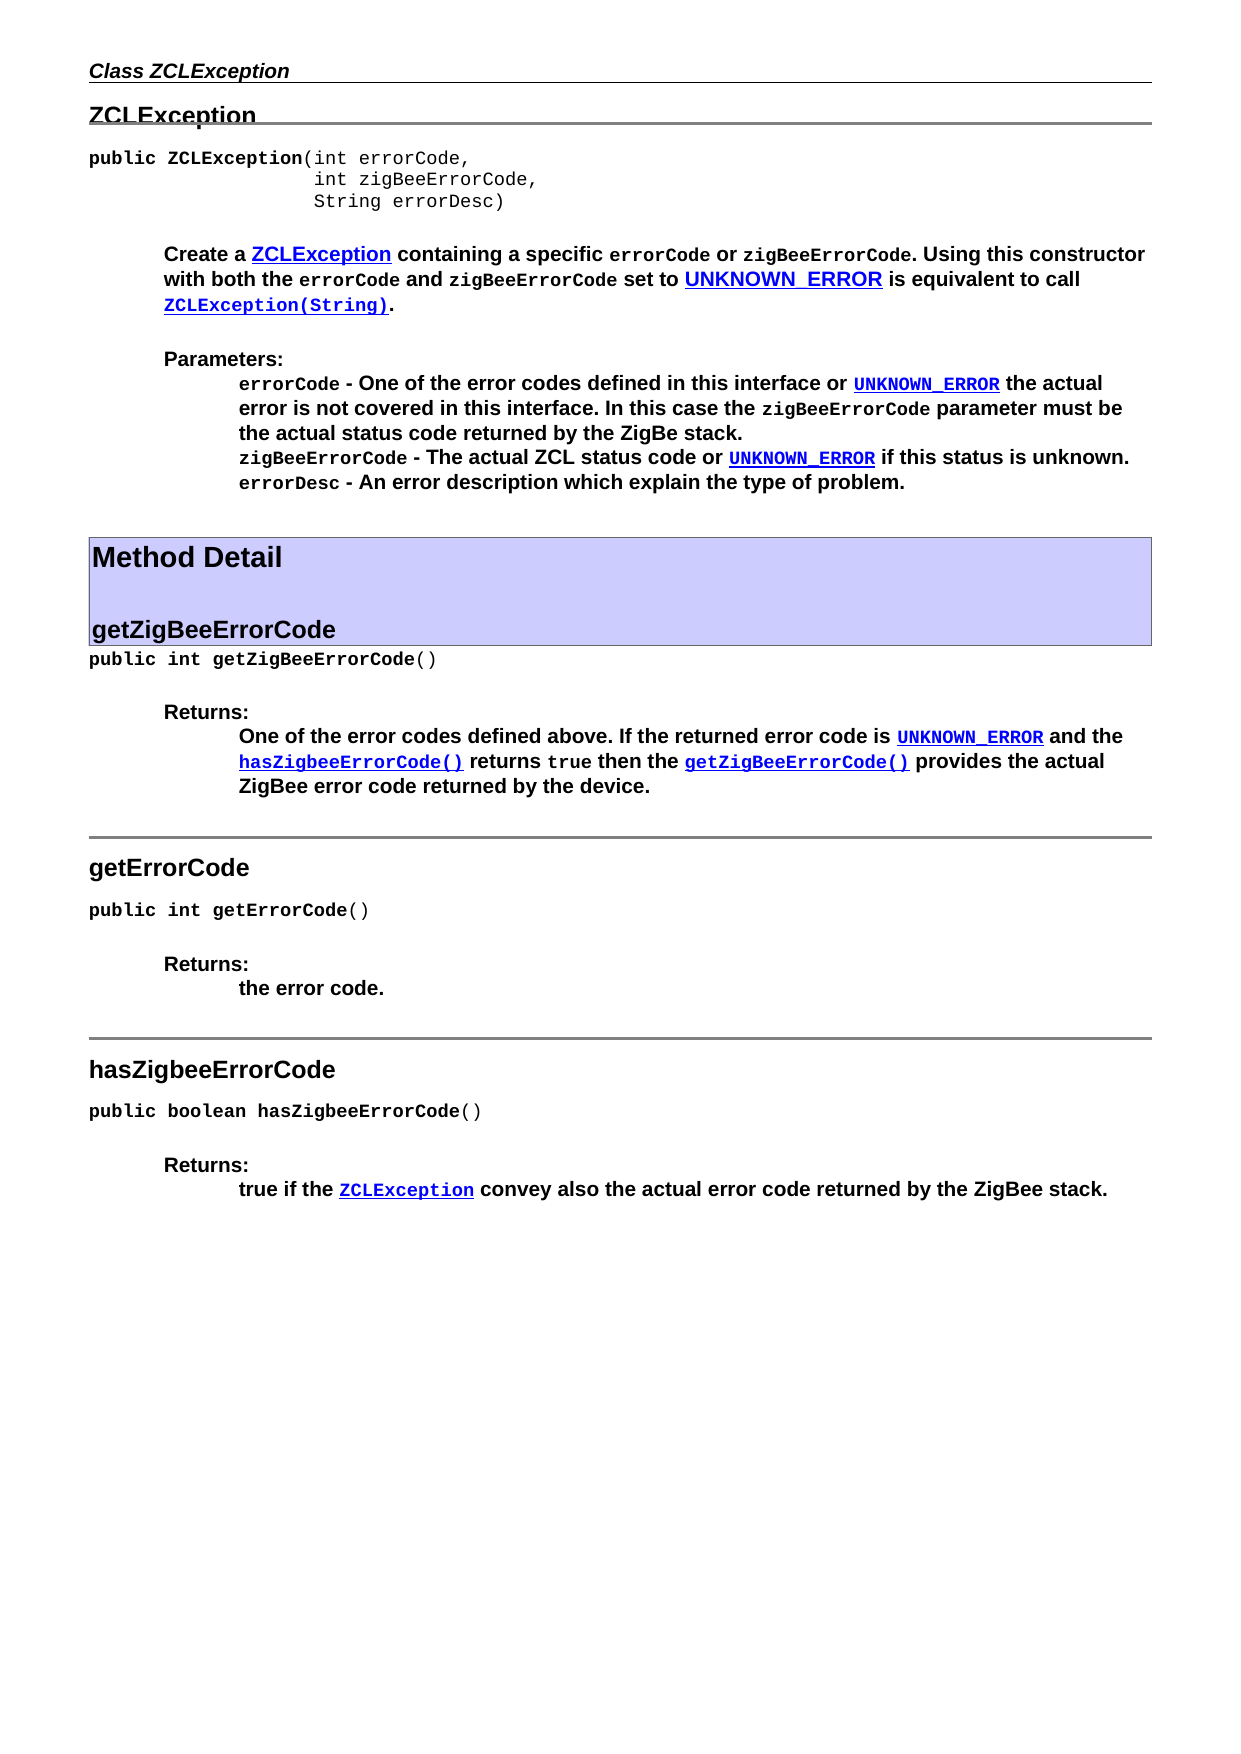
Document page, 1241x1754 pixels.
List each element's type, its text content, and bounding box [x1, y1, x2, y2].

text public int getErrorCode() [88, 901, 1152, 922]
text public ZCLException(int errorCode, int zigBeeErrorCode, String errorDesc) [88, 149, 1152, 213]
text Returns: [163, 700, 1152, 724]
subtitle Method Detail [90, 538, 1151, 573]
text Returns: [163, 1153, 1152, 1177]
text Create a ZCLException containing a specific errorCode or zigBeeErrorCode. Using this constructor with both the errorCode and zigBeeErrorCode set to UNKNOWN_ERROR is equivalent to call ZCLException(String). [163, 242, 1152, 317]
text errorCode - One of the error codes defined in this interface or UNKNOWN_ERROR the actual error is not covered in this interface. In this case the zigBeeErrorCode parameter must be the actual status code returned by the ZigBe stack. [238, 371, 1152, 445]
subtitle getZigBeeErrorCode [90, 611, 1151, 645]
text public boolean hasZigbeeErrorCode() [88, 1102, 1152, 1123]
text Returns: [163, 951, 1152, 975]
text public int getZigBeeErrorCode() [88, 649, 1152, 671]
text Parameters: [163, 347, 1152, 371]
text the error code. [238, 975, 1152, 999]
text errorDesc - An error description which explain the type of problem. [238, 470, 1152, 495]
text zigBeeErrorCode - The actual ZCL status code or UNKNOWN_ERROR if this status is unknown. [238, 445, 1152, 470]
text true if the ZCLException convey also the actual error code returned by the ZigBee stack. [238, 1177, 1152, 1202]
text One of the error codes defined above. If the returned error code is UNKNOWN_ERROR and the hasZigbeeErrorCode() returns true then the getZigBeeErrorCode() provides the actual ZigBee error code returned by the device. [238, 724, 1152, 798]
